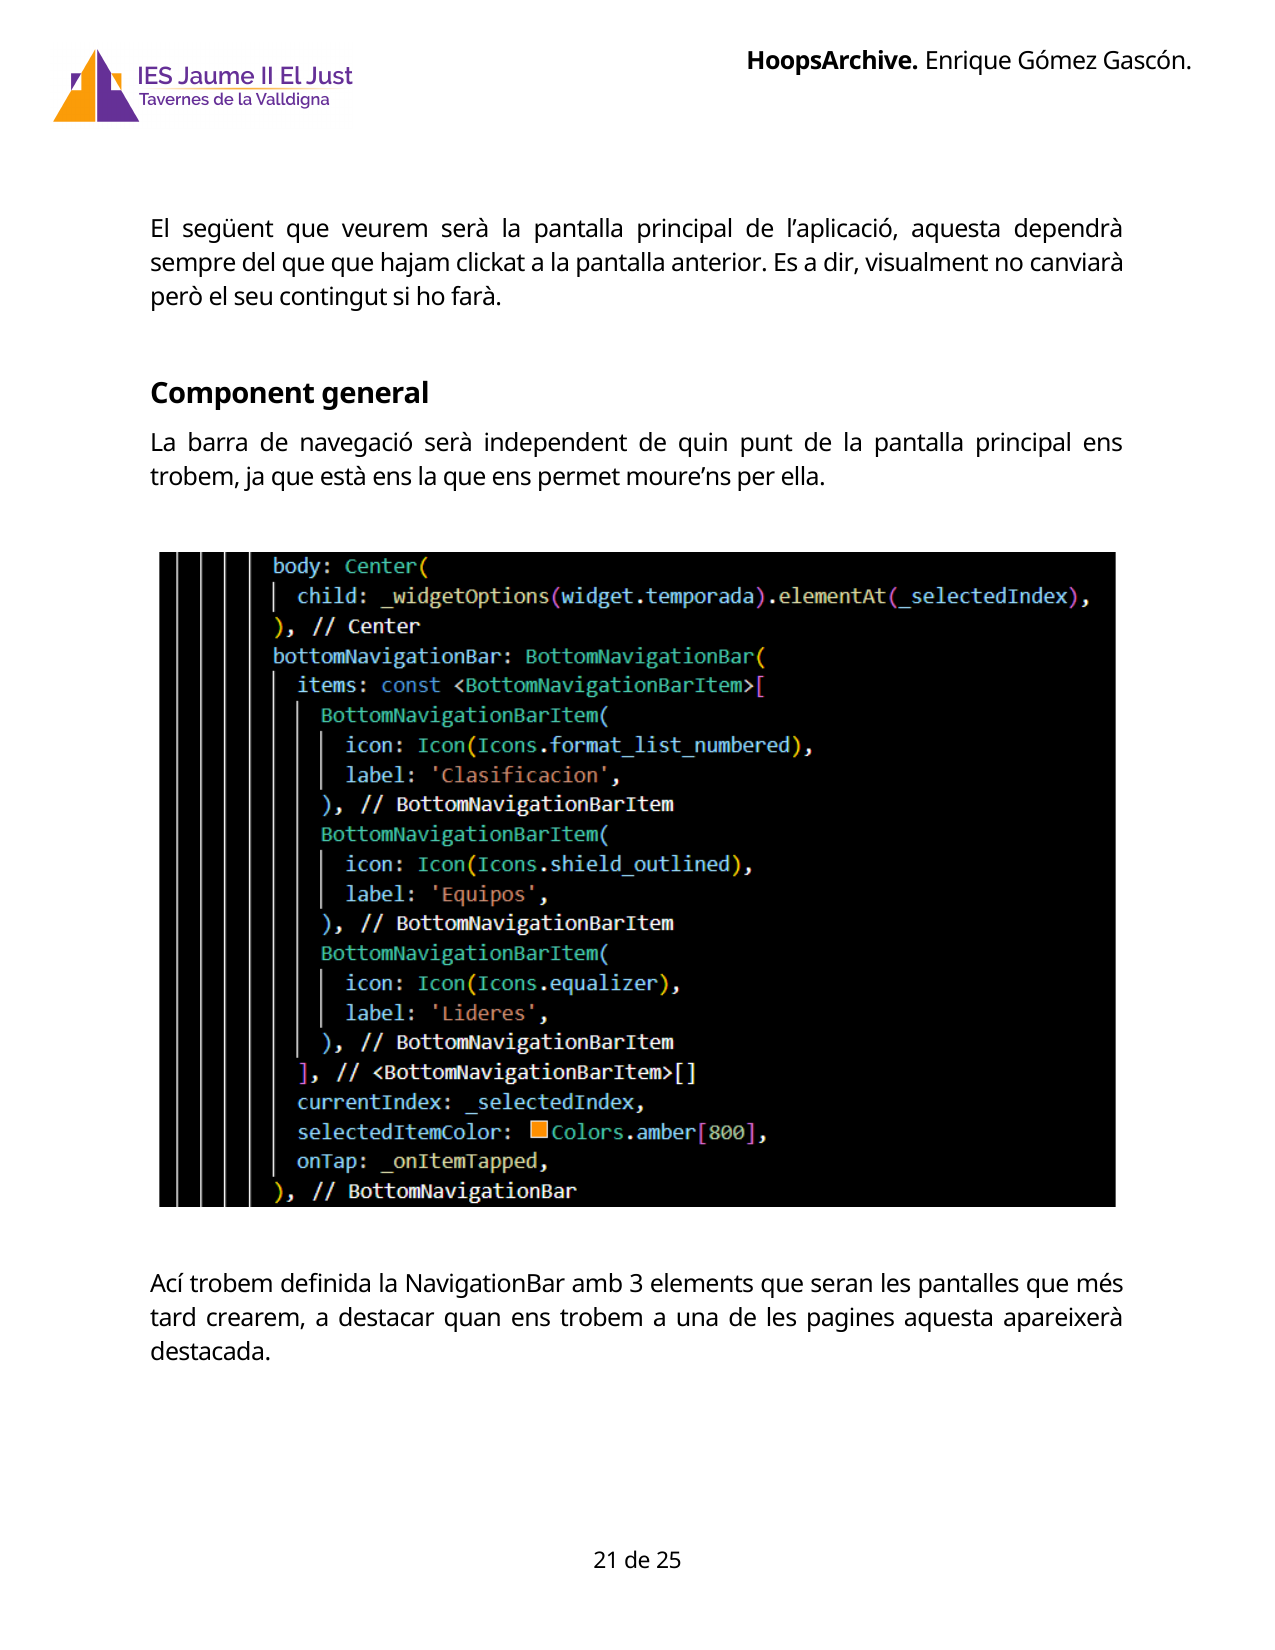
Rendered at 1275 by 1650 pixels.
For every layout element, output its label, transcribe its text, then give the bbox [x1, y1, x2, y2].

text Component general [150, 372, 1124, 412]
picture [49, 42, 353, 129]
text El següent que veurem serà la pantalla principal de l’aplicació, aquesta dependrà sempre del que que hajam clickat a la pantalla anterior. Es a dir, visualment no canviarà però el seu contingut si ho farà. [150, 211, 1124, 313]
text La barra de navegació serà independent de quin punt de la pantalla principal ens trobem, ja que està ens la que ens permet moure’ns per ella. [150, 424, 1124, 492]
text Ací trobem definida la NavigationBar amb 3 elements que seran les pantalles que més tard crearem, a destacar quan ens trobem a una de les pagines aquesta apareixerà destacada. [150, 1266, 1124, 1368]
picture [159, 552, 1116, 1207]
